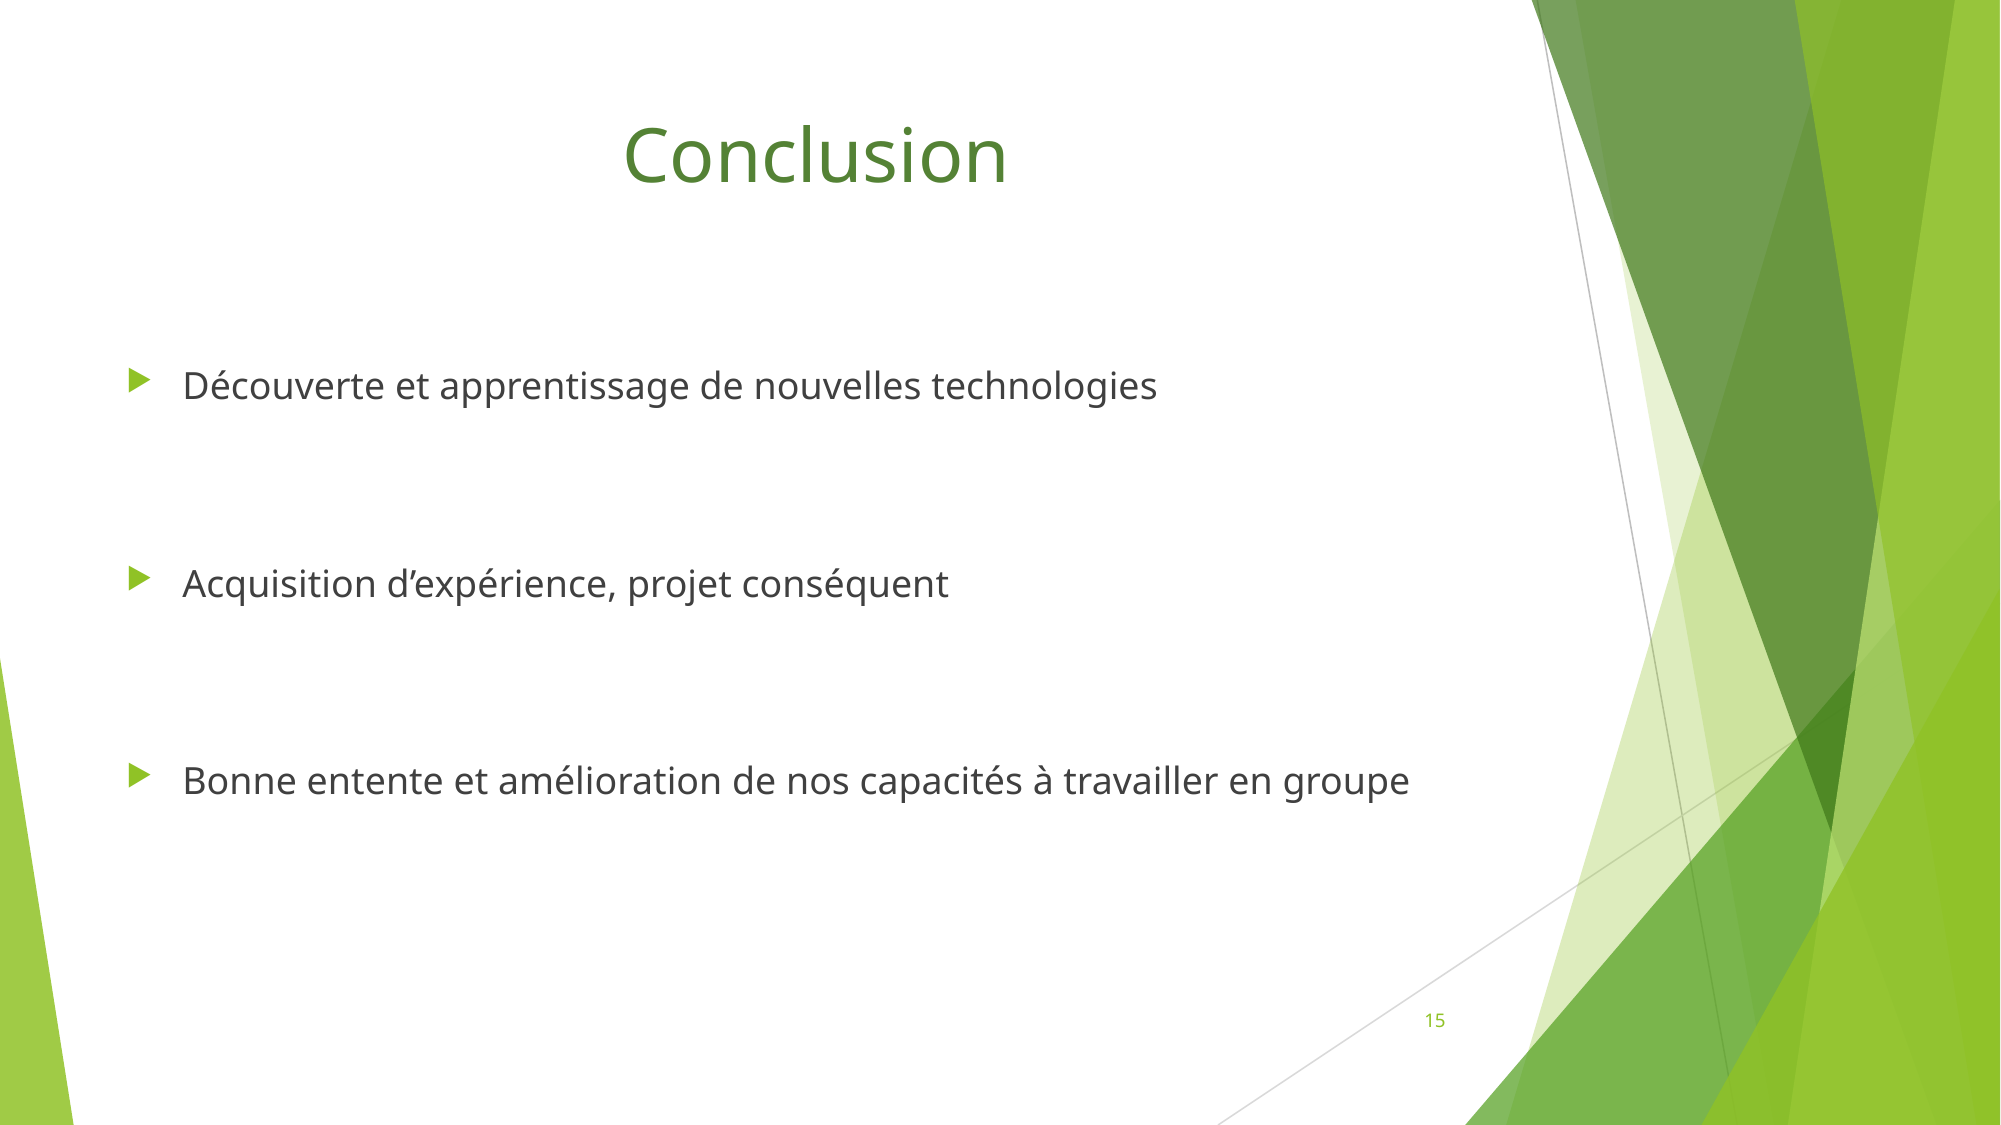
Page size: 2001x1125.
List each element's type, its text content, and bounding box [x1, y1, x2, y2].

list Découverte et apprentissage de nouvelles technologies Acquisition d’expérience, projet conséquent Bonne entente et amélioration de nos capacités à travailler en groupe [111, 354, 1522, 992]
text_box [1409, 991, 1522, 1051]
title Conclusion [111, 99, 1522, 317]
